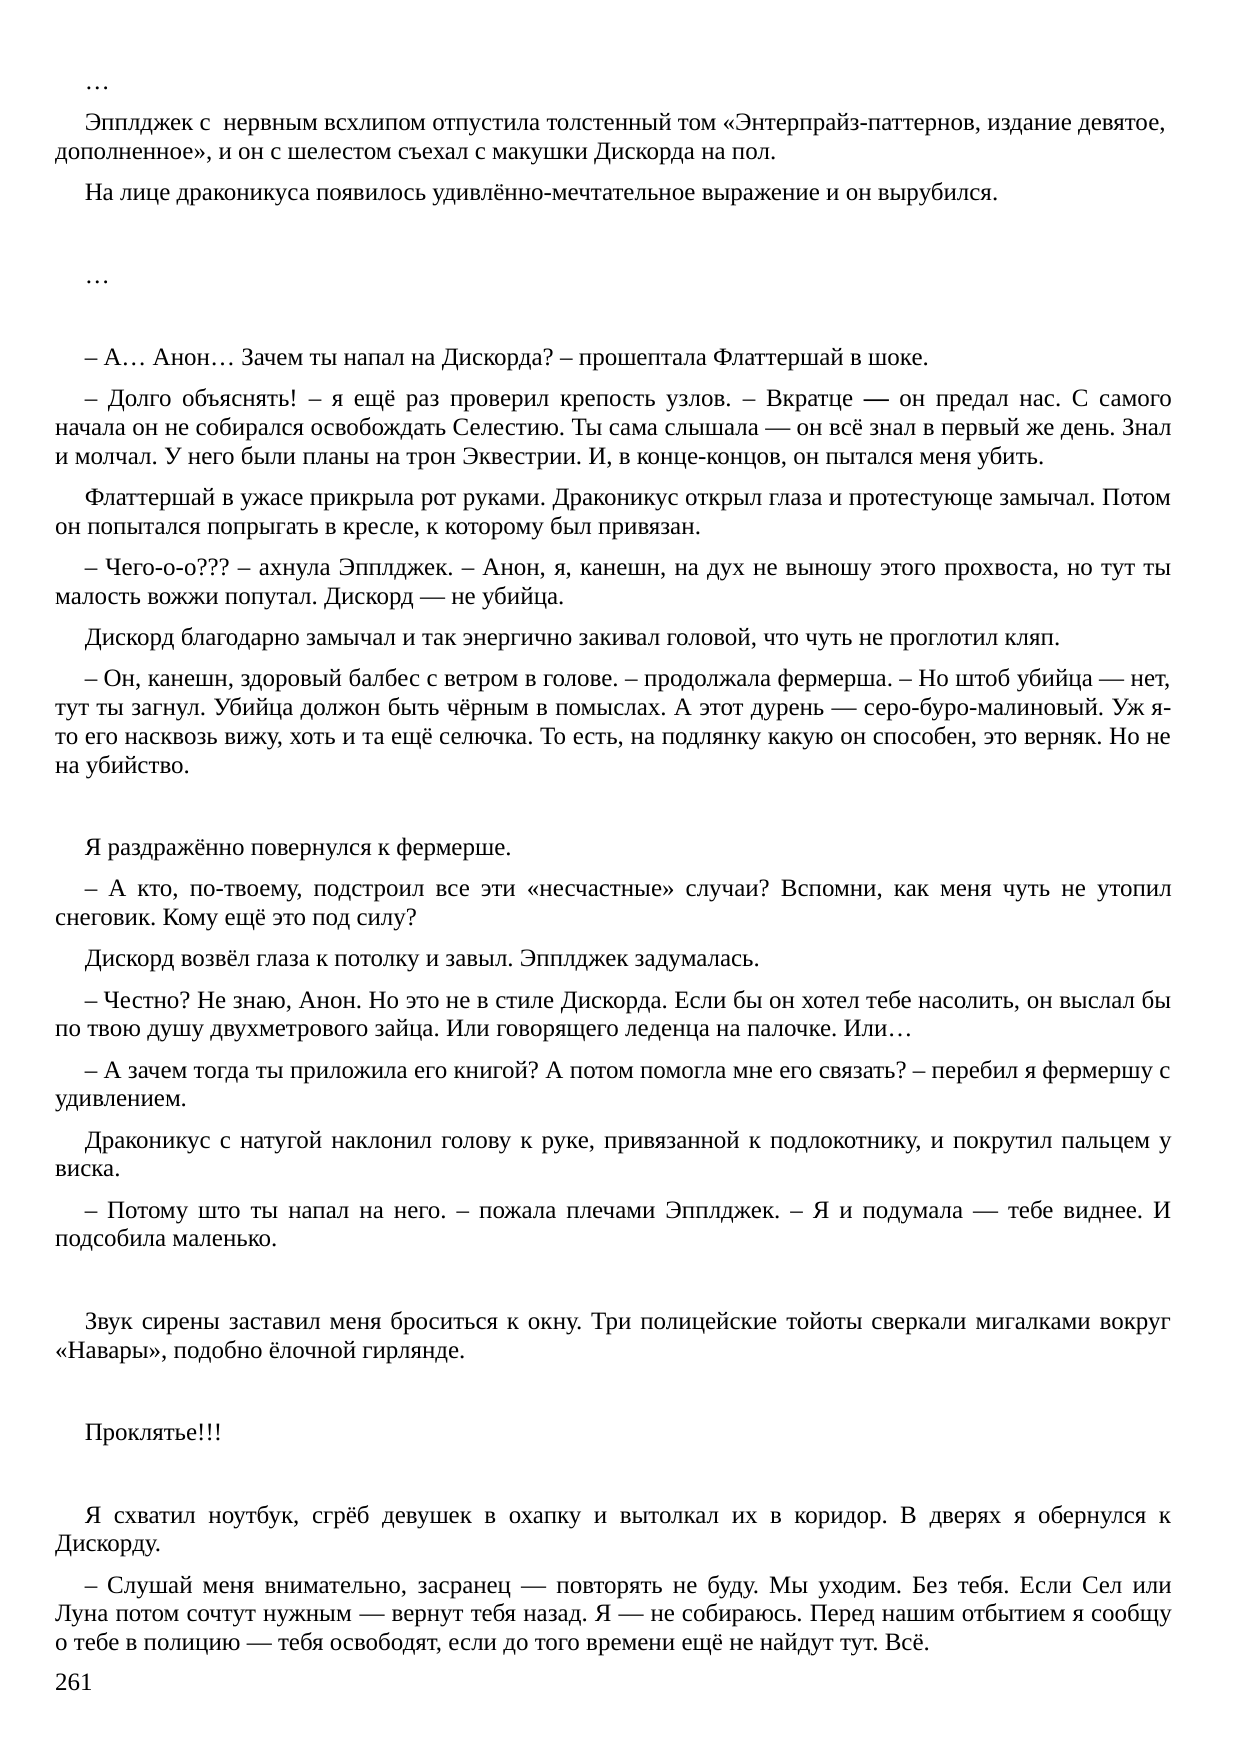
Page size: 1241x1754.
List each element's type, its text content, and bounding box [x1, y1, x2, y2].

text Дискорд благодарно замычал и так энергично закивал головой, что чуть не проглотил кляп. [55, 622, 1173, 651]
text Проклятье!!! [55, 1417, 1173, 1446]
text – Честно? Не знаю, Анон. Но это не в стиле Дискорда. Если бы он хотел тебе насолить, он выслал бы по твою душу двухметрового зайца. Или говорящего леденца на палочке. Или… [55, 985, 1173, 1042]
text – Долго объяснять! – я ещё раз проверил крепость узлов. – Вкратце — он предал нас. С самого начала он не собирался освобождать Селестию. Ты сама слышала — он всё знал в первый же день. Знал и молчал. У него были планы на трон Эквестрии. И, в конце-концов, он пытался меня убить. [55, 383, 1173, 470]
text Эпплджек с нервным всхлипом отпустила толстенный том «Энтерпрайз-паттернов, издание девятое, дополненное», и он с шелестом съехал с макушки Дискорда на пол. [55, 107, 1173, 165]
text … [55, 66, 1173, 95]
text Я схватил ноутбук, сгрёб девушек в охапку и вытолкал их в коридор. В дверях я обернулся к Дискорду. [55, 1500, 1173, 1557]
text Драконикус с натугой наклонил голову к руке, привязанной к подлокотнику, и покрутил пальцем у виска. [55, 1125, 1173, 1182]
text Дискорд возвёл глаза к потолку и завыл. Эпплджек задумалась. [55, 943, 1173, 972]
text … [55, 260, 1173, 288]
text – А зачем тогда ты приложила его книгой? А потом помогла мне его связать? – перебил я фермершу с удивлением. [55, 1055, 1173, 1112]
text – А кто, по-твоему, подстроил все эти «несчастные» случаи? Вспомни, как меня чуть не утопил снеговик. Кому ещё это под силу? [55, 873, 1173, 931]
text – А… Анон… Зачем ты напал на Дискорда? – прошептала Флаттершай в шоке. [55, 342, 1173, 371]
text На лице драконикуса появилось удивлённо-мечтательное выражение и он вырубился. [55, 177, 1173, 206]
text Флаттершай в ужасе прикрыла рот руками. Драконикус открыл глаза и протестующе замычал. Потом он попытался попрыгать в кресле, к которому был привязан. [55, 482, 1173, 540]
text Я раздражённо повернулся к фермерше. [55, 832, 1173, 861]
text – Он, канешн, здоровый балбес с ветром в голове. – продолжала фермерша. – Но штоб убийца — нет, тут ты загнул. Убийца должон быть чёрным в помыслах. А этот дурень — серо-буро-малиновый. Уж я-то его насквозь вижу, хоть и та ещё селючка. То есть, на подлянку какую он способен, это верняк. Но не на убийство. [55, 663, 1173, 778]
text – Слушай меня внимательно, засранец — повторять не буду. Мы уходим. Без тебя. Если Сел или Луна потом сочтут нужным — вернут тебя назад. Я — не собираюсь. Перед нашим отбытием я сообщу о тебе в полицию — тебя освободят, если до того времени ещё не найдут тут. Всё. [55, 1570, 1173, 1656]
text – Потому што ты напал на него. – пожала плечами Эпплджек. – Я и подумала — тебе виднее. И подсобила маленько. [55, 1195, 1173, 1252]
text Звук сирены заставил меня броситься к окну. Три полицейские тойоты сверкали мигалками вокруг «Навары», подобно ёлочной гирлянде. [55, 1306, 1173, 1363]
text – Чего-о-о??? – ахнула Эпплджек. – Анон, я, канешн, на дух не выношу этого прохвоста, но тут ты малость вожжи попутал. Дискорд — не убийца. [55, 552, 1173, 610]
